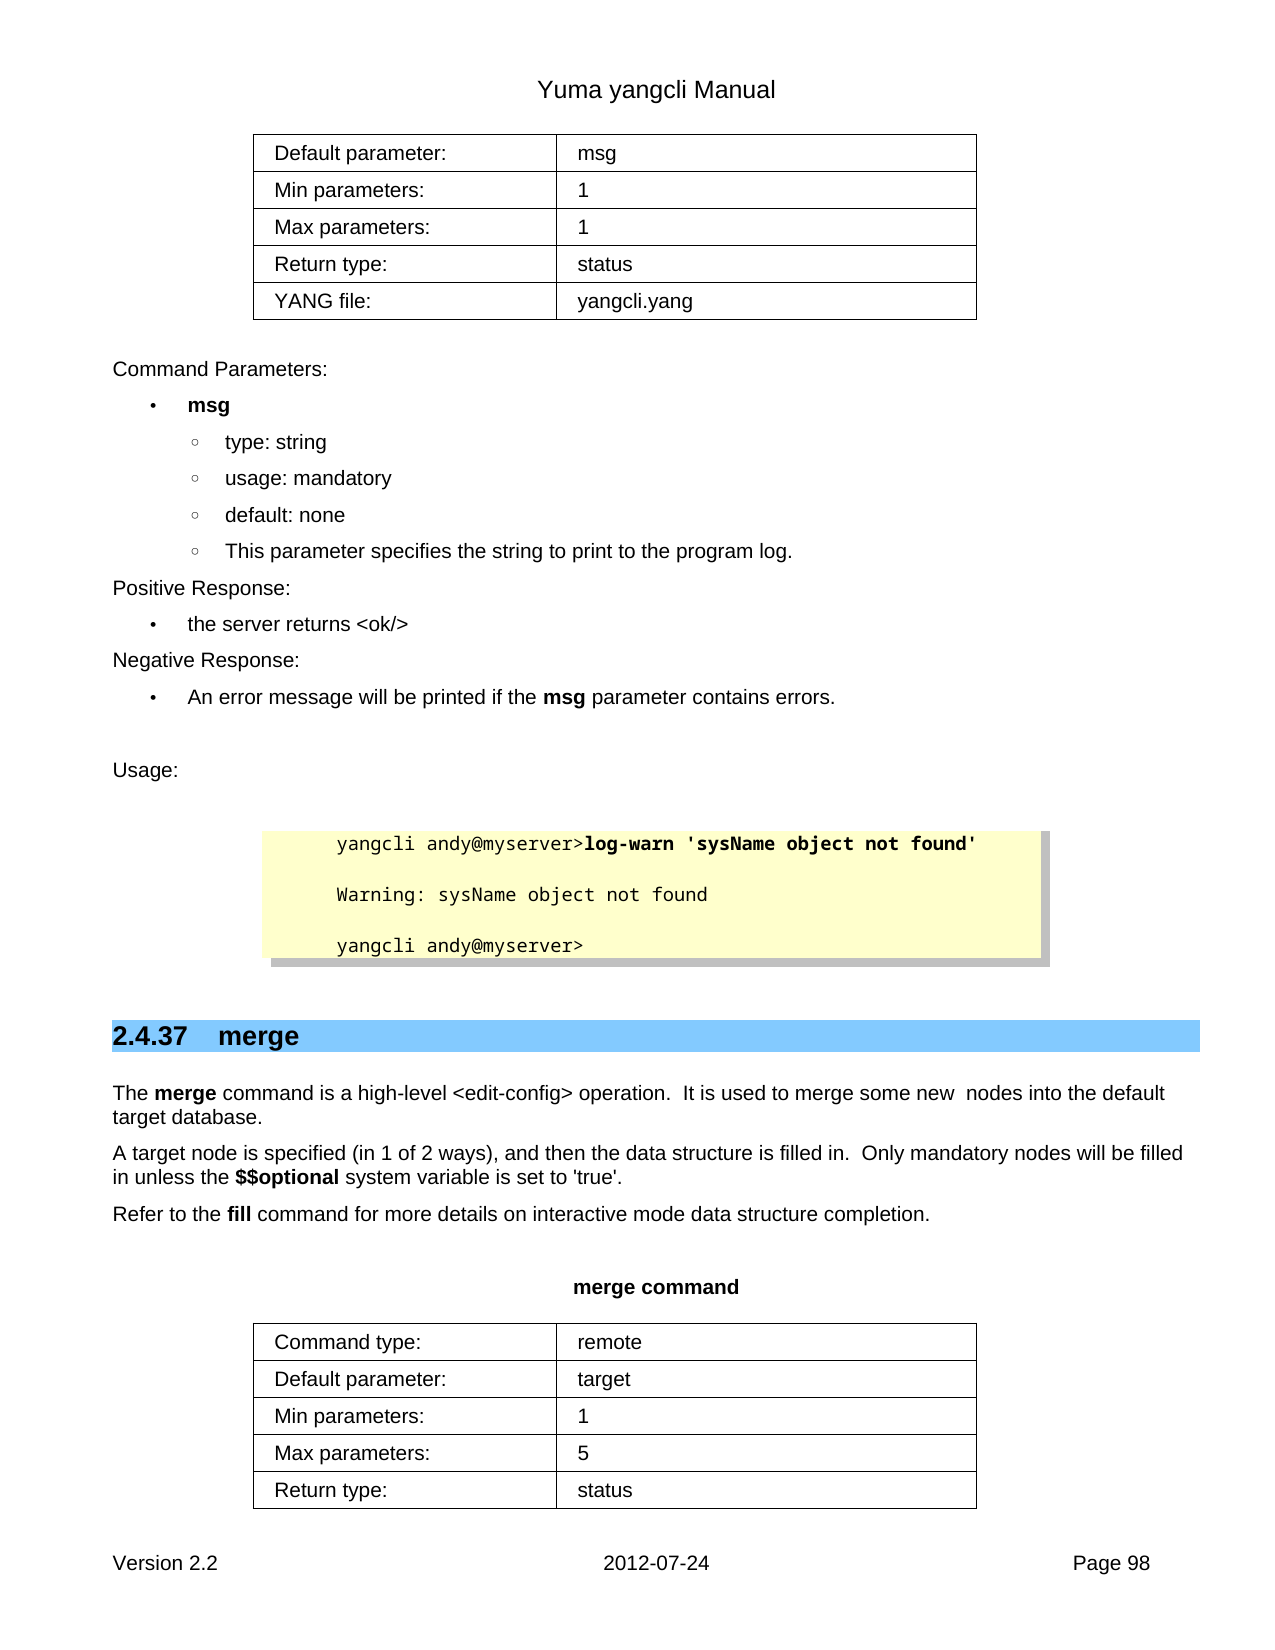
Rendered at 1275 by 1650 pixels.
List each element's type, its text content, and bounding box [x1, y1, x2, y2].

text Usage: [112, 758, 1200, 782]
list the server returns <ok/> [150, 612, 1200, 636]
table_cell 1 [557, 172, 976, 208]
table_header Command type: [254, 1324, 556, 1359]
table_cell Return type: [254, 1472, 556, 1508]
list usage: mandatory [187, 466, 1200, 490]
table_cell Min parameters: [254, 172, 556, 208]
list type: string [187, 429, 1200, 453]
text A target node is specified (in 1 of 2 ways), and then the data structure is filled in. Only mandatory nodes will be filled in unless the $$optional system variable is set to 'true'. [112, 1141, 1200, 1189]
text Warning: sysName object not found [262, 882, 1041, 907]
list default: none [187, 502, 1200, 526]
text The merge command is a high-level <edit-config> operation. It is used to merge some new nodes into the default target database. [112, 1081, 1200, 1129]
table_cell Max parameters: [254, 1435, 556, 1471]
text yangcli andy@myserver> [262, 933, 1041, 958]
table_cell 1 [557, 1398, 976, 1434]
table_cell 1 [557, 209, 976, 245]
table_cell msg [557, 135, 976, 171]
table_cell Min parameters: [254, 1398, 556, 1434]
text Command Parameters: [112, 357, 1200, 381]
list This parameter specifies the string to print to the program log. [187, 539, 1200, 563]
table_header remote [557, 1324, 976, 1359]
table_cell YANG file: [254, 283, 556, 319]
table_cell status [557, 1472, 976, 1508]
text yangcli andy@myserver>log-warn 'sysName object not found' [262, 831, 1041, 856]
table_cell Max parameters: [254, 209, 556, 245]
list An error message will be printed if the msg parameter contains errors. [150, 685, 1200, 709]
table_cell 5 [557, 1435, 976, 1471]
text Positive Response: [112, 575, 1200, 599]
table_cell status [557, 246, 976, 282]
subtitle merge [112, 1020, 1200, 1052]
list msg [150, 393, 1200, 417]
table_cell Default parameter: [254, 1361, 556, 1397]
table_cell Return type: [254, 246, 556, 282]
table_cell target [557, 1361, 976, 1397]
text Refer to the fill command for more details on interactive mode data structure completion. [112, 1202, 1200, 1226]
subtitle merge command [127, 1274, 1185, 1298]
table_cell Default parameter: [254, 135, 556, 171]
text Negative Response: [112, 648, 1200, 672]
table_cell yangcli.yang [557, 283, 976, 319]
